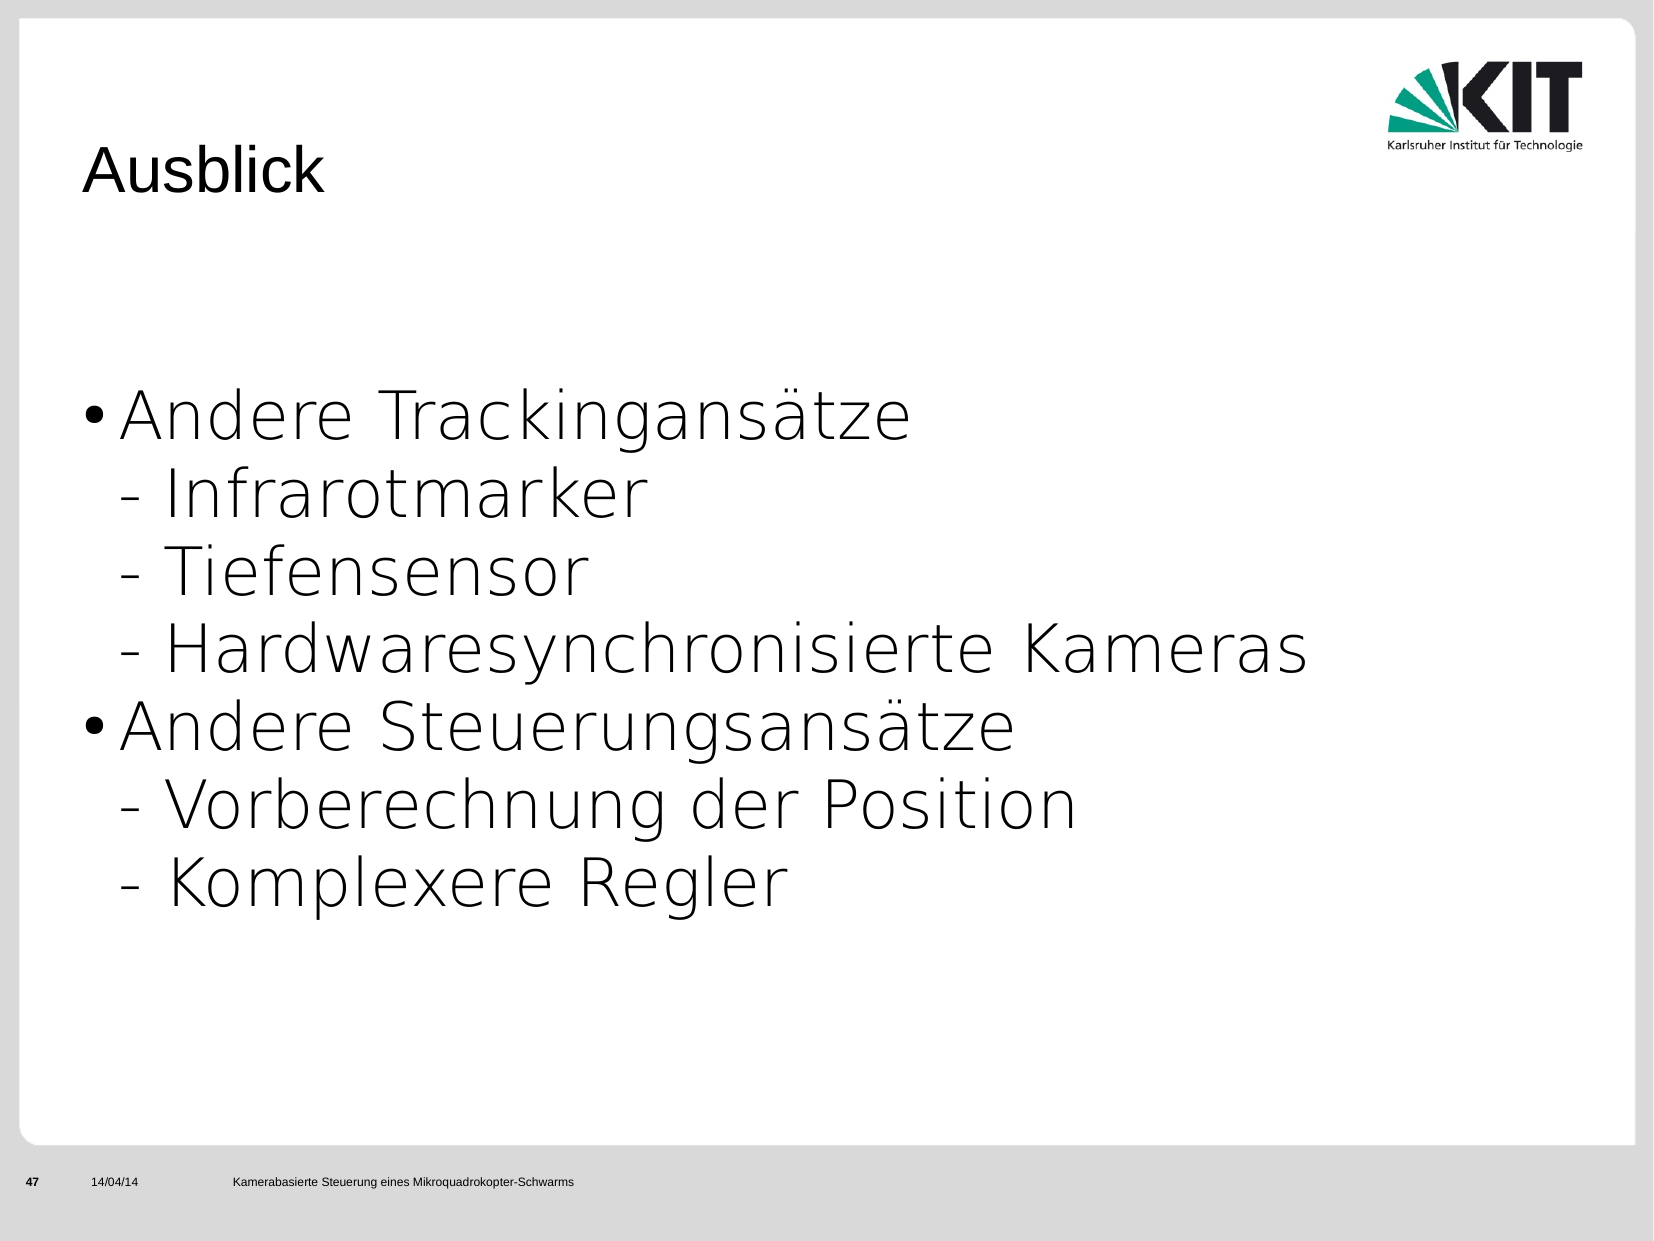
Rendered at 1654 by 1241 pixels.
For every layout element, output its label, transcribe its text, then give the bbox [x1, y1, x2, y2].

picture [0, 0, 1654, 1241]
title Ausblick [82, 49, 1571, 257]
subtitle Andere Trackingansätze - Infrarotmarker - Tiefensensor - Hardwaresynchronisierte Kameras Andere Steuerungsansätze - Vorberechnung der Position - Komplexere Regler [82, 290, 1571, 1010]
